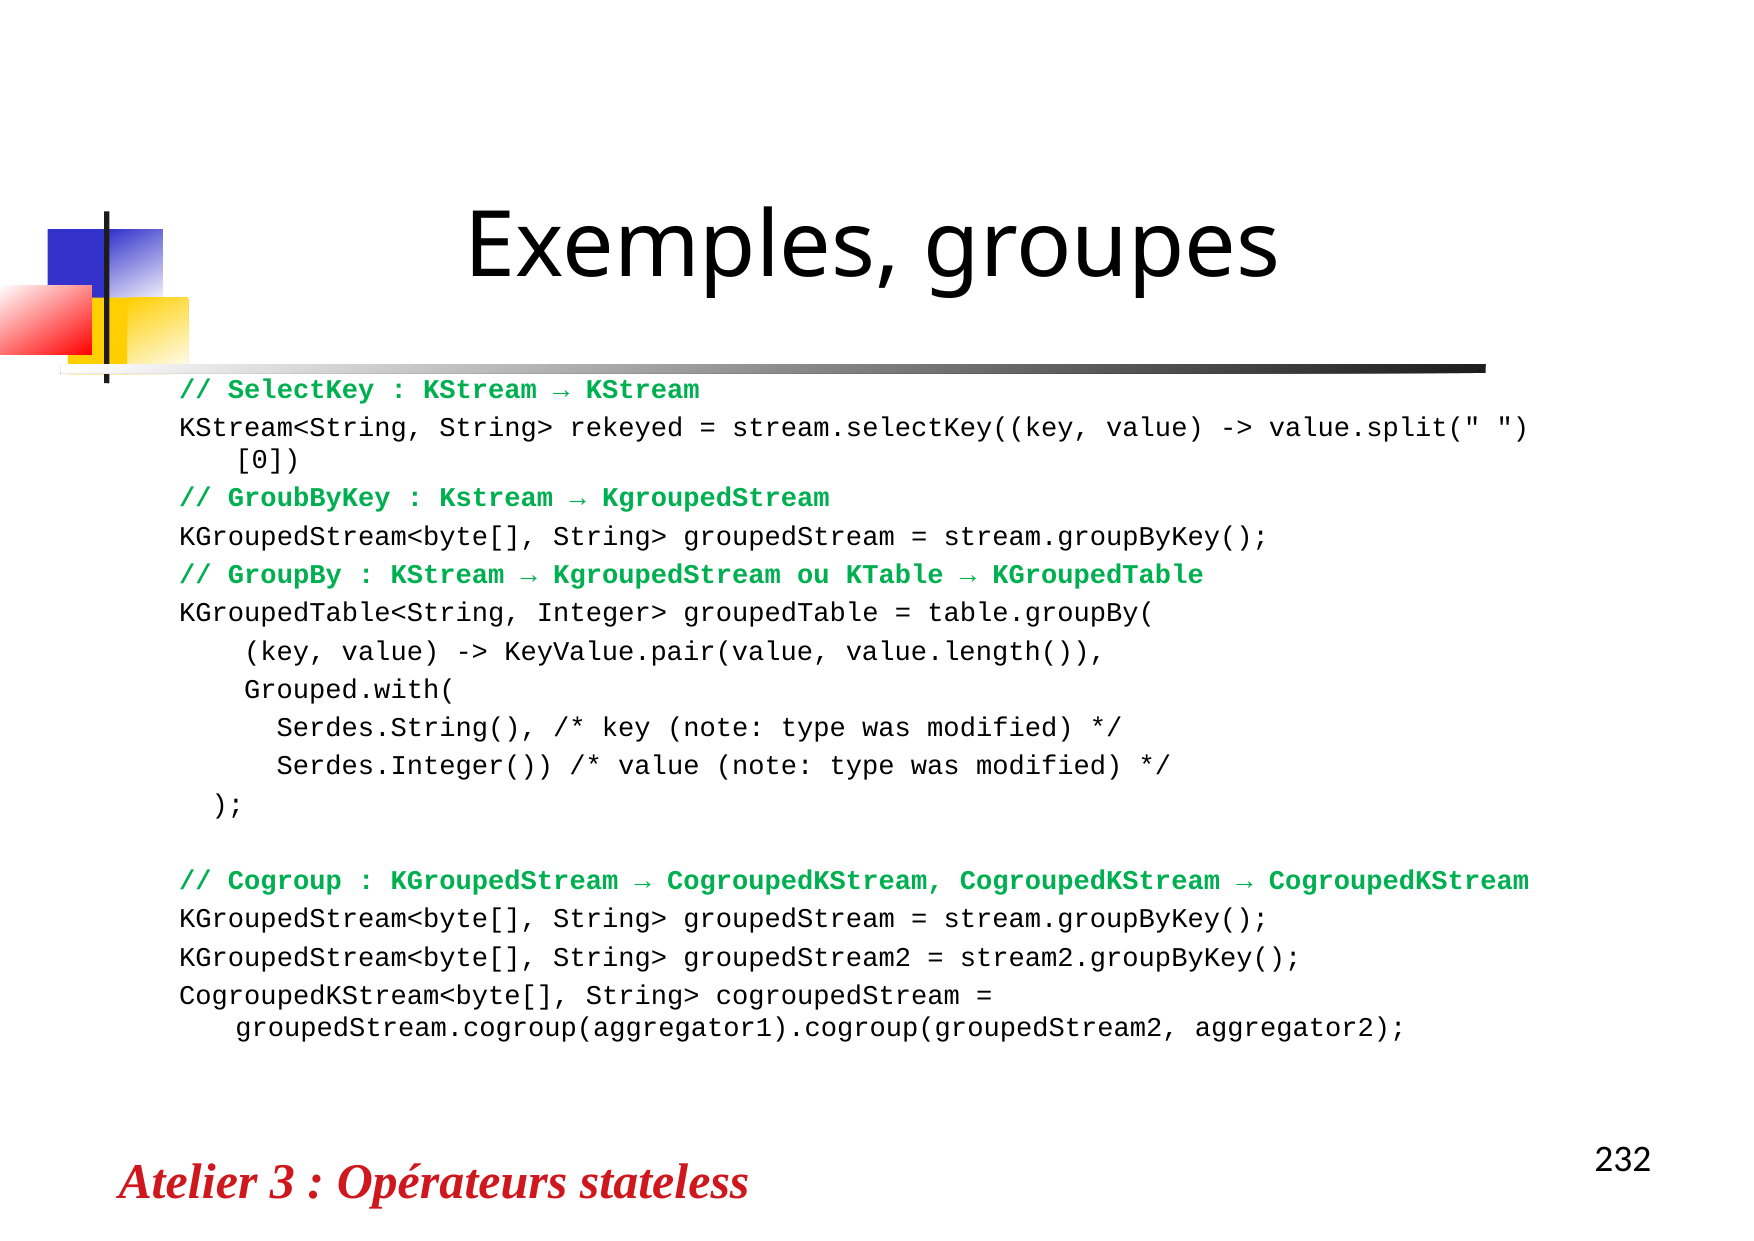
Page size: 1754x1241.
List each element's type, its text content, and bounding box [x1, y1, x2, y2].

title Exemples, groupes [179, 139, 1567, 351]
list // SelectKey : KStream → KStream KStream<String, String> rekeyed = stream.selectKey((key, value) -> value.split(" ")[0]) // GroubByKey : Kstream → KgroupedStream KGroupedStream<byte[], String> groupedStream = stream.groupByKey(); // GroupBy : KStream → KgroupedStream ou KTable → KGroupedTable KGroupedTable<String, Integer> groupedTable = table.groupBy( (key, value) -> KeyValue.pair(value, value.length()), Grouped.with( Serdes.String(), /* key (note: type was modified) */ Serdes.Integer()) /* value (note: type was modified) */ ); // Cogroup : KGroupedStream → CogroupedKStream, CogroupedKStream → CogroupedKStream KGroupedStream<byte[], String> groupedStream = stream.groupByKey(); KGroupedStream<byte[], String> groupedStream2 = stream2.groupByKey(); CogroupedKStream<byte[], String> cogroupedStream = groupedStream.cogroup(aggregator1).cogroup(groupedStream2, aggregator2); [179, 371, 1567, 1091]
text_box Atelier 3 : Opérateurs stateless [103, 1145, 766, 1218]
